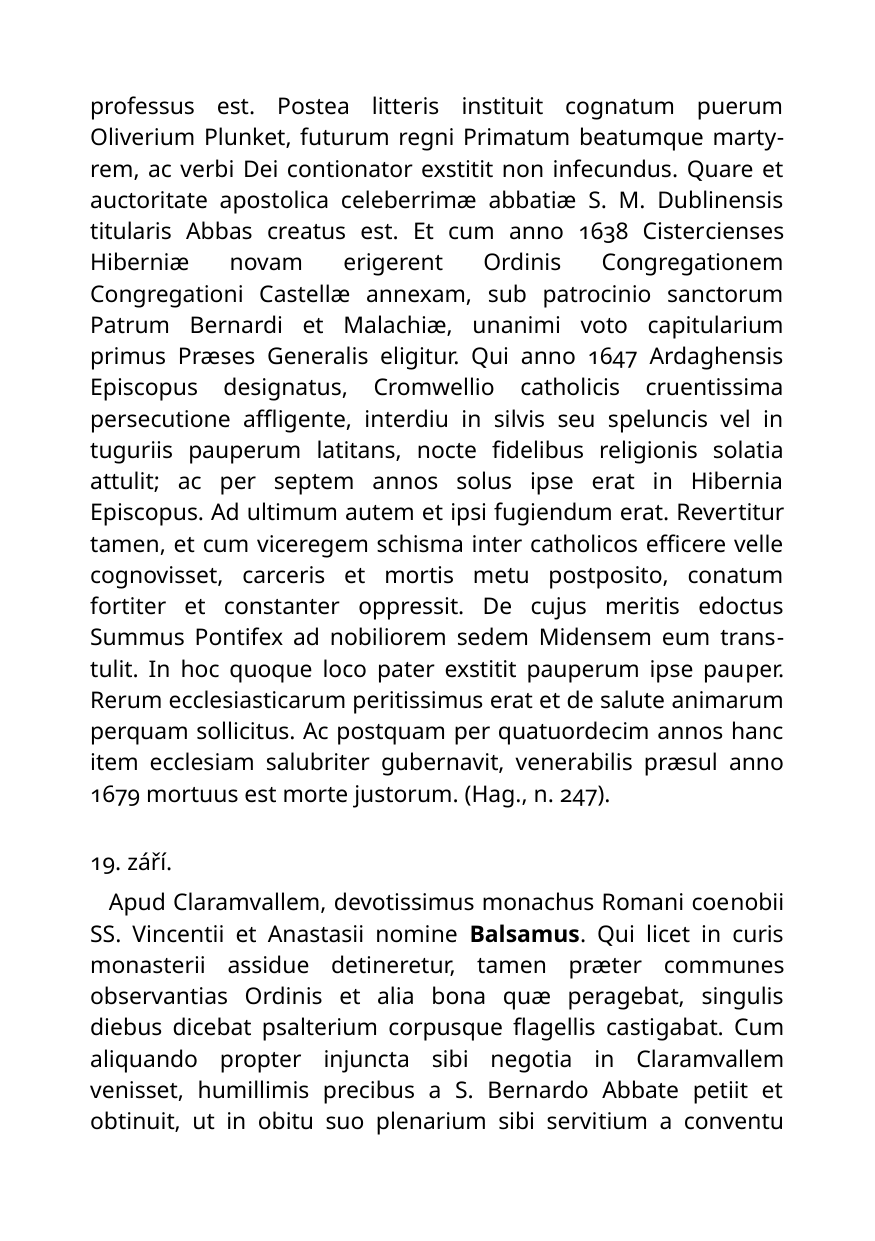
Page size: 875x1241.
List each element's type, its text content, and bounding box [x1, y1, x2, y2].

text professus est. Postea litteris instituit cognatum puerum Oliverium Plunket, futurum regni Primatum beatumque marty­rem, ac verbi Dei contionator exstitit non infecundus. Quare et auctoritate apostolica celeberrimæ abbatiæ S. M. Dublinensis titularis Abbas creatus est. Et cum anno 1638 Cister­cienses Hiberniæ novam erigerent Ordinis Congregationem Congregationi Castellæ annexam, sub patrocinio sanctorum Patrum Bernardi et Malachiæ, unanimi voto capitularium primus Præses Generalis eligitur. Qui anno 1647 Ardaghensis Episcopus designatus, Cromwellio catholicis cruentissima persecutione affligente, interdiu in silvis seu speluncis vel in tuguriis pauperum latitans, nocte fidelibus religionis solatia attulit; ac per septem annos solus ipse erat in Hibernia Episcopus. Ad ultimum autem et ipsi fugiendum erat. Rever­titur tamen, et cum viceregem schisma inter catholicos efficere velle cognovisset, carceris et mortis metu postposito, conatum fortiter et constanter oppressit. De cujus meritis edoctus Summus Pontifex ad nobiliorem sedem Midensem eum trans­tulit. In hoc quoque loco pater exstitit pauperum ipse pau­per. Rerum ecclesiasticarum peritissimus erat et de salute animarum perquam sollicitus. Ac postquam per quatuordecim annos hanc item ecclesiam salubriter gubernavit, venera­bilis præsul anno 1679 mortuus est morte justorum. (Hag., n. 247). [90, 90, 784, 809]
text 19. září. [90, 846, 784, 877]
text Apud Claramvallem, devotissimus monachus Romani coe­nobii SS. Vincentii et Anastasii nomine Balsamus. Qui licet in curis monasterii assidue detineretur, tamen præter com­munes observantias Ordinis et alia bona quæ peragebat, singulis diebus dicebat psalterium corpusque flagellis casti­gabat. Cum aliquando propter injuncta sibi negotia in Cla­ramvallem venisset, humillimis precibus a S. Bernardo Abbate petiit et obtinuit, ut in obitu suo plenarium sibi servi­tium a conventu [90, 886, 784, 1136]
